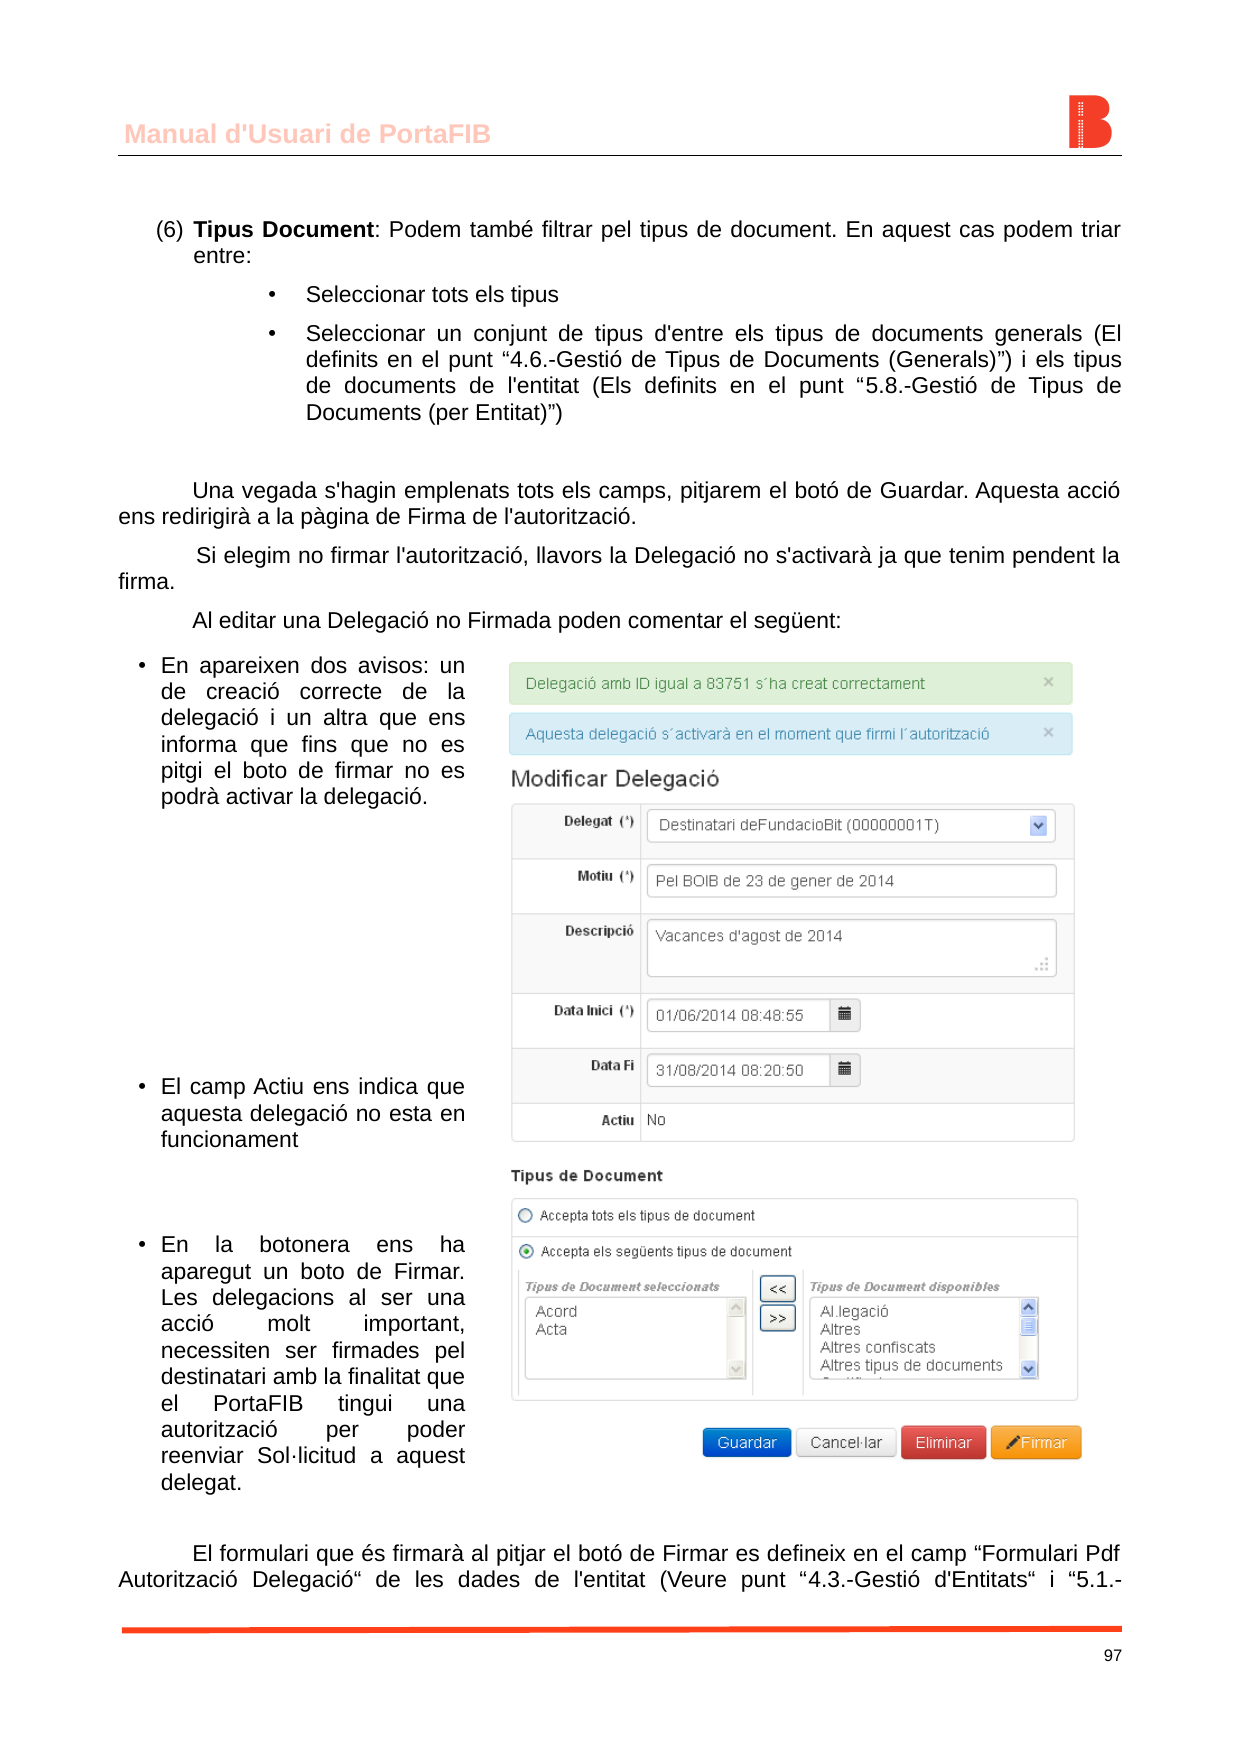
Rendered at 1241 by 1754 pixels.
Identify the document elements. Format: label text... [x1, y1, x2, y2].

list Tipus Document: Podem també filtrar pel tipus de document. En aquest cas podem triar entre: [156, 216, 1122, 268]
text Al editar una Delegació no Firmada poden comentar el següent: [118, 607, 1122, 633]
text Una vegada s'hagin emplenats tots els camps, pitjarem el botó de Guardar. Aquesta acció ens redirigirà a la pàgina de Firma de l'autorització. [118, 477, 1122, 529]
text Si elegim no firmar l'autorització, llavors la Delegació no s'activarà ja que tenim pendent la firma. [118, 542, 1122, 594]
text El formulari que és firmarà al pitjar el botó de Firmar es defineix en el camp “Formulari Pdf Autorització Delegació“ de les dades de l'entitat (Veure punt “4.3.-Gestió d'Entitats“ i “5.1.- [118, 1539, 1122, 1592]
list Seleccionar un conjunt de tipus d'entre els tipus de documents generals (El definits en el punt “4.6.-Gestió de Tipus de Documents (Generals)”) i els tipus de documents de l'entitat (Els definits en el punt “5.8.-Gestió de Tipus de Documents (per Entitat)”) [268, 320, 1122, 425]
picture [499, 651, 1094, 1475]
picture [1063, 94, 1117, 150]
table_header En apareixen dos avisos: un de creació correcte de la delegació i un altra que ens informa que fins que no es pitgi el boto de firmar no es podrà activar la delegació. El camp Actiu ens indica que aquesta delegació no esta en funcionament En la botonera ens ha aparegut un boto de Firmar. Les delegacions al ser una acció molt important, necessiten ser firmades pel destinatari amb la finalitat que el PortaFIB tingui una autorització per poder reenviar Sol·licitud a aquest delegat. [118, 646, 471, 1501]
list Seleccionar tots els tipus [268, 281, 1122, 307]
table_header [471, 646, 1122, 1501]
